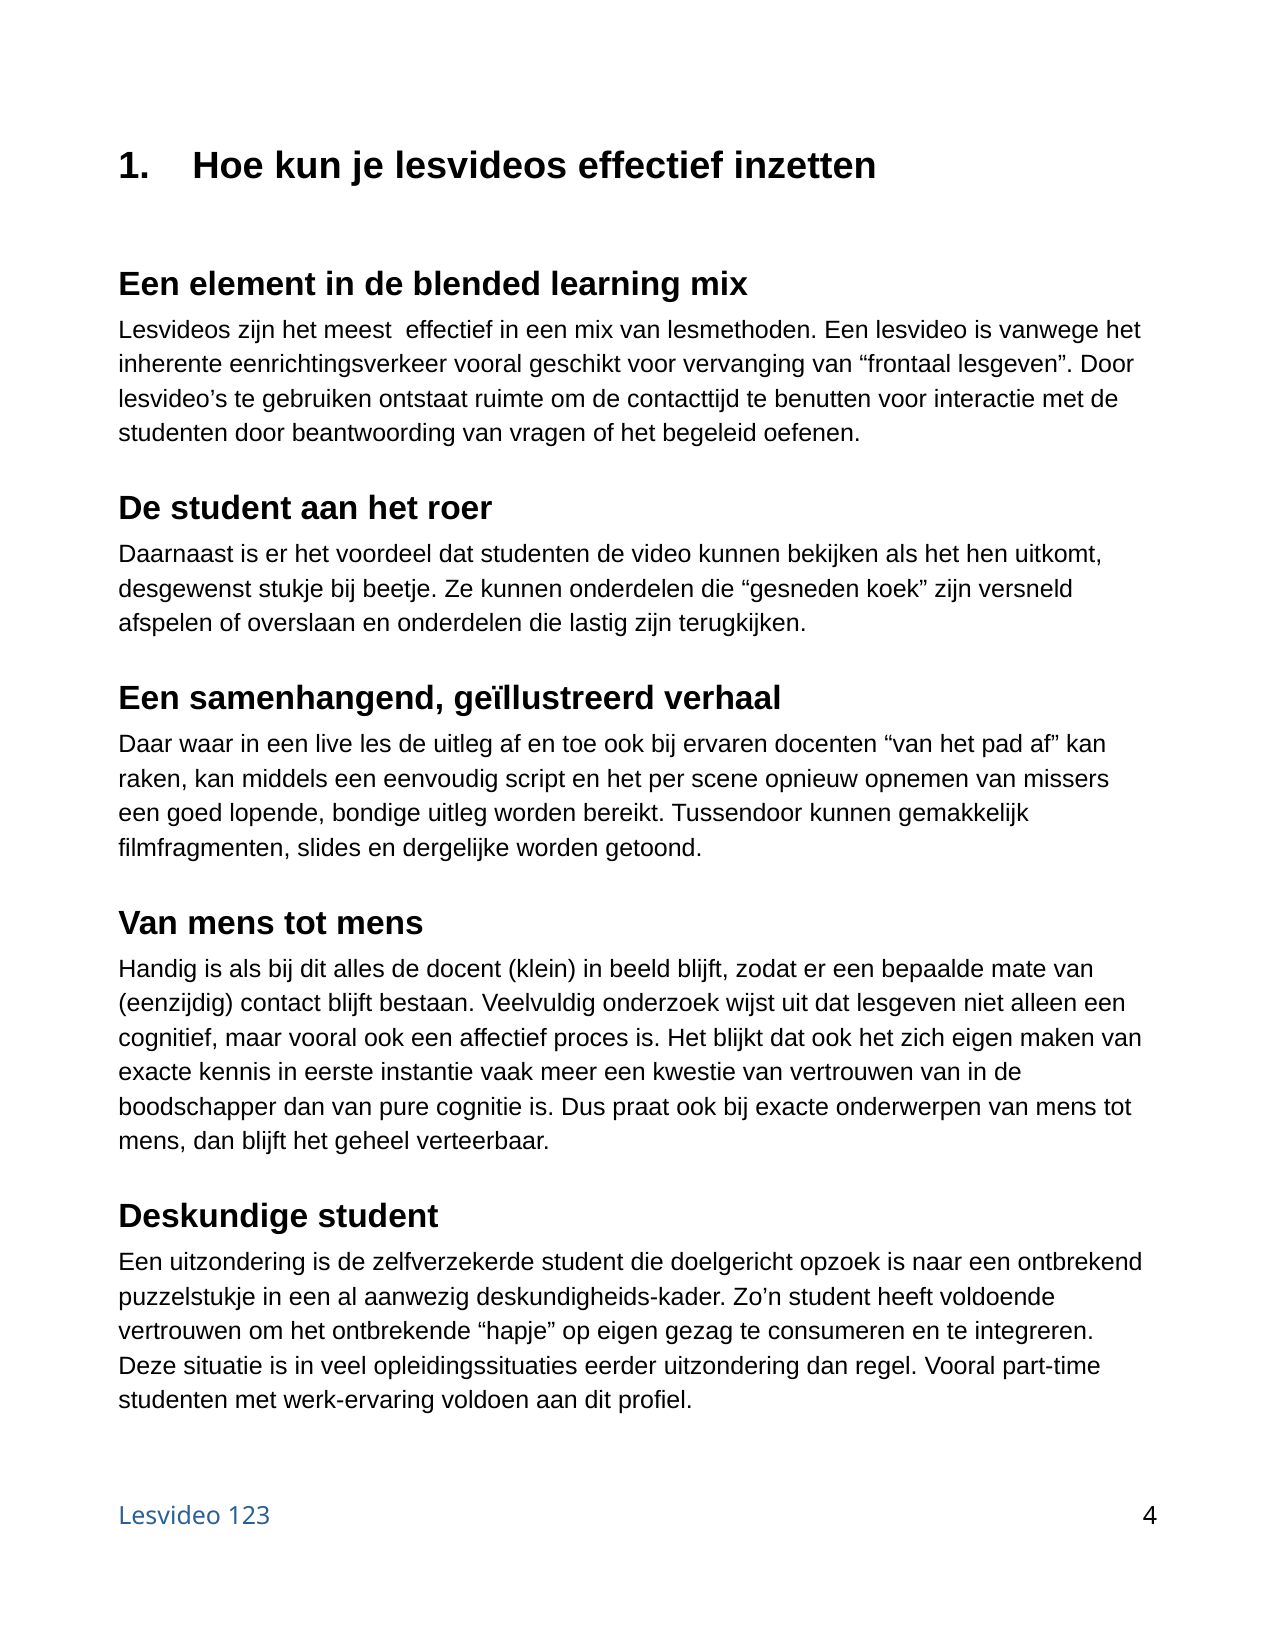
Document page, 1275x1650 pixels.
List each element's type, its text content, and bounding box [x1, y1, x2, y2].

text Daar waar in een live les de uitleg af en toe ook bij ervaren docenten “van het pad af” kan raken, kan middels een eenvoudig script en het per scene opnieuw opnemen van missers een goed lopende, bondige uitleg worden bereikt. Tussendoor kunnen gemakkelijk filmfragmenten, slides en dergelijke worden getoond. [118, 729, 1157, 862]
subtitle Een element in de blended learning mix [118, 264, 1157, 302]
text Lesvideos zijn het meest effectief in een mix van lesmethoden. Een lesvideo is vanwege het inherente eenrichtingsverkeer vooral geschikt voor vervanging van “frontaal lesgeven”. Door lesvideo’s te gebruiken ontstaat ruimte om de contacttijd te benutten voor interactie met de studenten door beantwoording van vragen of het begeleid oefenen. [118, 315, 1157, 447]
text Handig is als bij dit alles de docent (klein) in beeld blijft, zodat er een bepaalde mate van (eenzijdig) contact blijft bestaan. Veelvuldig onderzoek wijst uit dat lesgeven niet alleen een cognitief, maar vooral ook een affectief proces is. Het blijkt dat ook het zich eigen maken van exacte kennis in eerste instantie vaak meer een kwestie van vertrouwen van in de boodschapper dan van pure cognitie is. Dus praat ook bij exacte onderwerpen van mens tot mens, dan blijft het geheel verteerbaar. [118, 954, 1157, 1155]
subtitle Deskundige student [118, 1196, 1157, 1235]
subtitle Een samenhangend, geϊllustreerd verhaal [118, 678, 1157, 717]
subtitle Hoe kun je lesvideos effectief inzetten [118, 143, 1157, 230]
text Daarnaast is er het voordeel dat studenten de video kunnen bekijken als het hen uitkomt, desgewenst stukje bij beetje. Ze kunnen onderdelen die “gesneden koek” zijn versneld afspelen of overslaan en onderdelen die lastig zijn terugkijken. [118, 539, 1157, 637]
subtitle Van mens tot mens [118, 903, 1157, 941]
text Een uitzondering is de zelfverzekerde student die doelgericht opzoek is naar een ontbrekend puzzelstukje in een al aanwezig deskundigheids-kader. Zo’n student heeft voldoende vertrouwen om het ontbrekende “hapje” op eigen gezag te consumeren en te integreren. Deze situatie is in veel opleidingssituaties eerder uitzondering dan regel. Vooral part-time studenten met werk-ervaring voldoen aan dit profiel. [118, 1247, 1157, 1414]
subtitle De student aan het roer [118, 488, 1157, 527]
